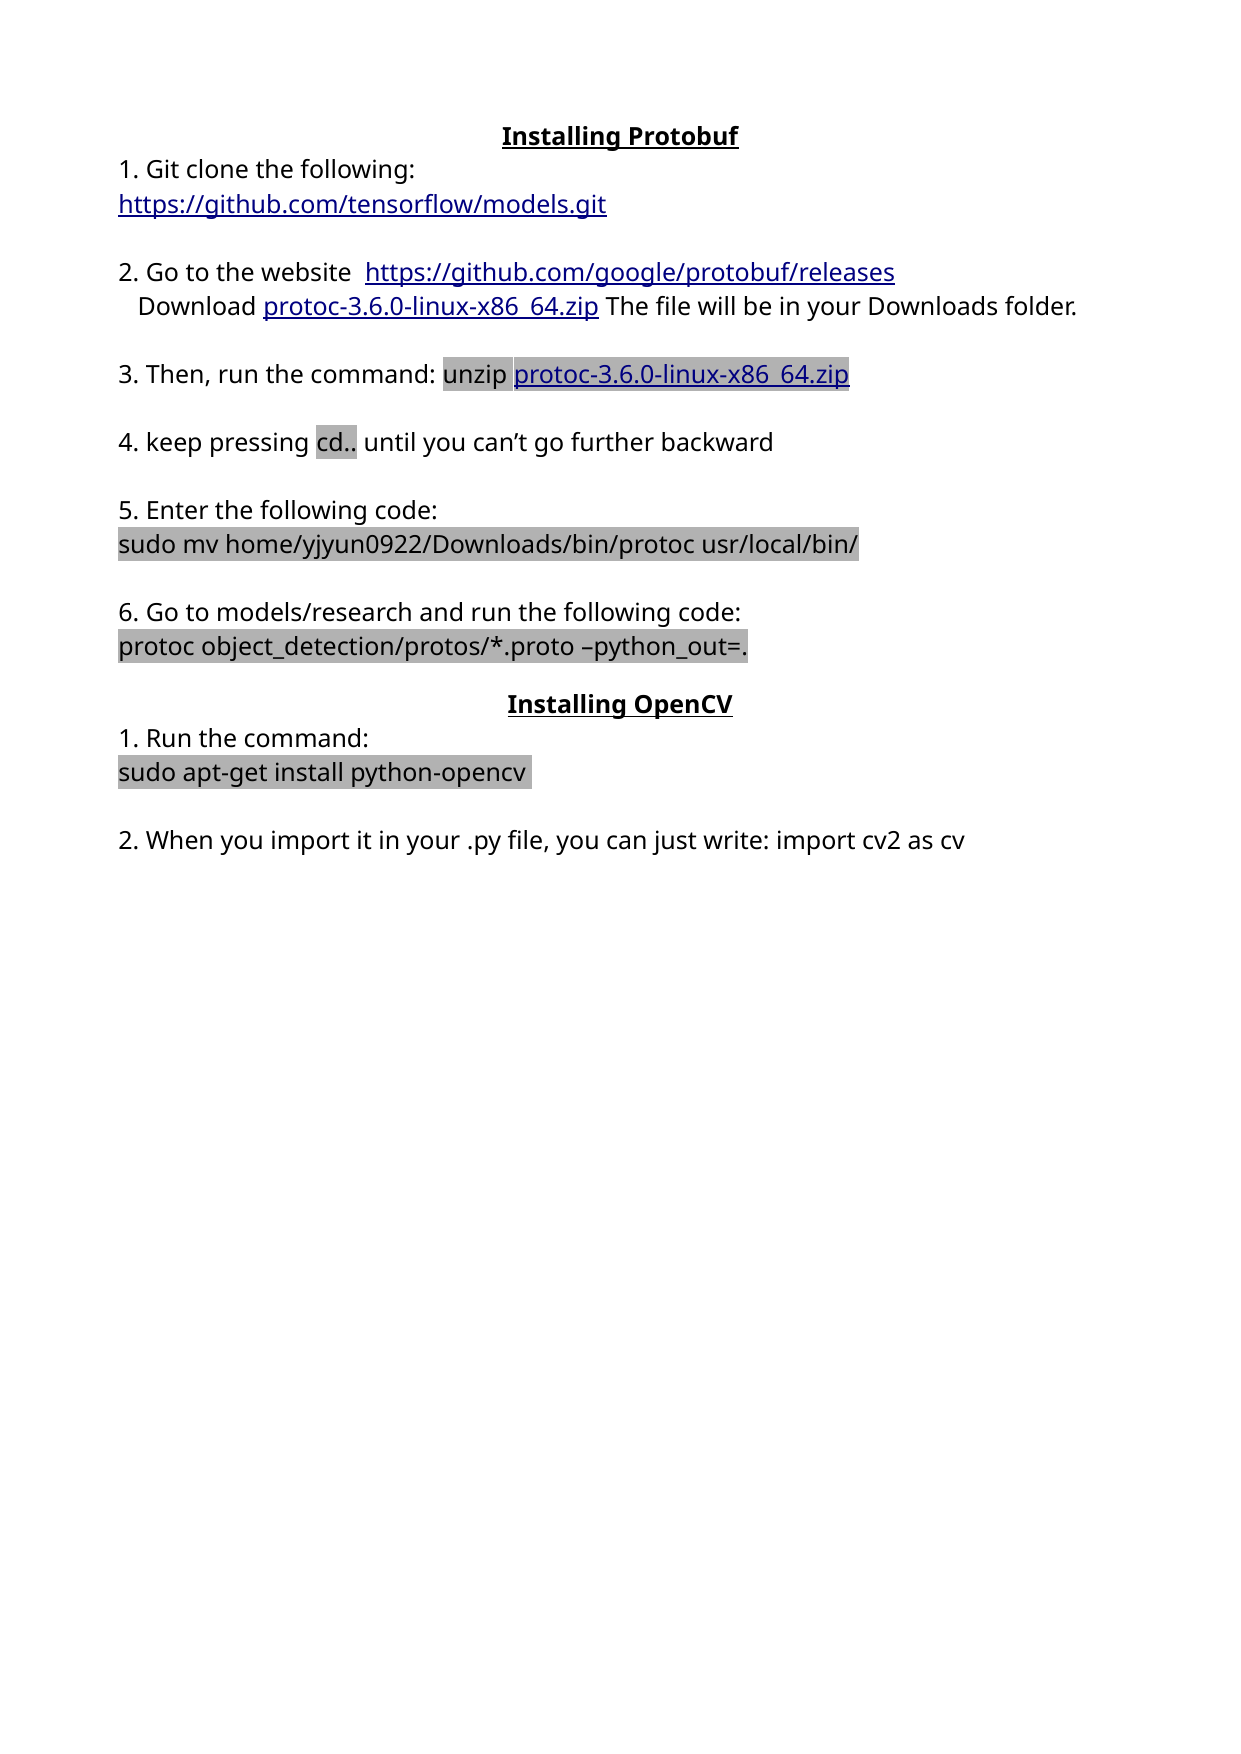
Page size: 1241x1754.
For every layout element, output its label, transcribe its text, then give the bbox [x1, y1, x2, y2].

text 6. Go to models/research and run the following code: [118, 595, 1122, 629]
text 1. Git clone the following: [118, 152, 1122, 186]
text Installing Protobuf [118, 118, 1122, 152]
text Download protoc-3.6.0-linux-x86_64.zip The file will be in your Downloads folder. [118, 288, 1122, 322]
text 2. Go to the website https://github.com/google/protobuf/releases [118, 254, 1122, 288]
text 2. When you import it in your .py file, you can just write: import cv2 as cv [118, 823, 1122, 857]
text 5. Enter the following code: [118, 493, 1122, 527]
text protoc object_detection/protos/*.proto –python_out=. [118, 629, 1122, 663]
text 3. Then, run the command: unzip protoc-3.6.0-linux-x86_64.zip [118, 357, 1122, 391]
text sudo apt-get install python-opencv [118, 755, 1122, 789]
text 4. keep pressing cd.. until you can’t go further backward [118, 425, 1122, 459]
text Installing OpenCV [118, 687, 1122, 721]
text 1. Run the command: [118, 721, 1122, 755]
text https://github.com/tensorflow/models.git [118, 186, 1122, 220]
text sudo mv home/yjyun0922/Downloads/bin/protoc usr/local/bin/ [118, 527, 1122, 561]
